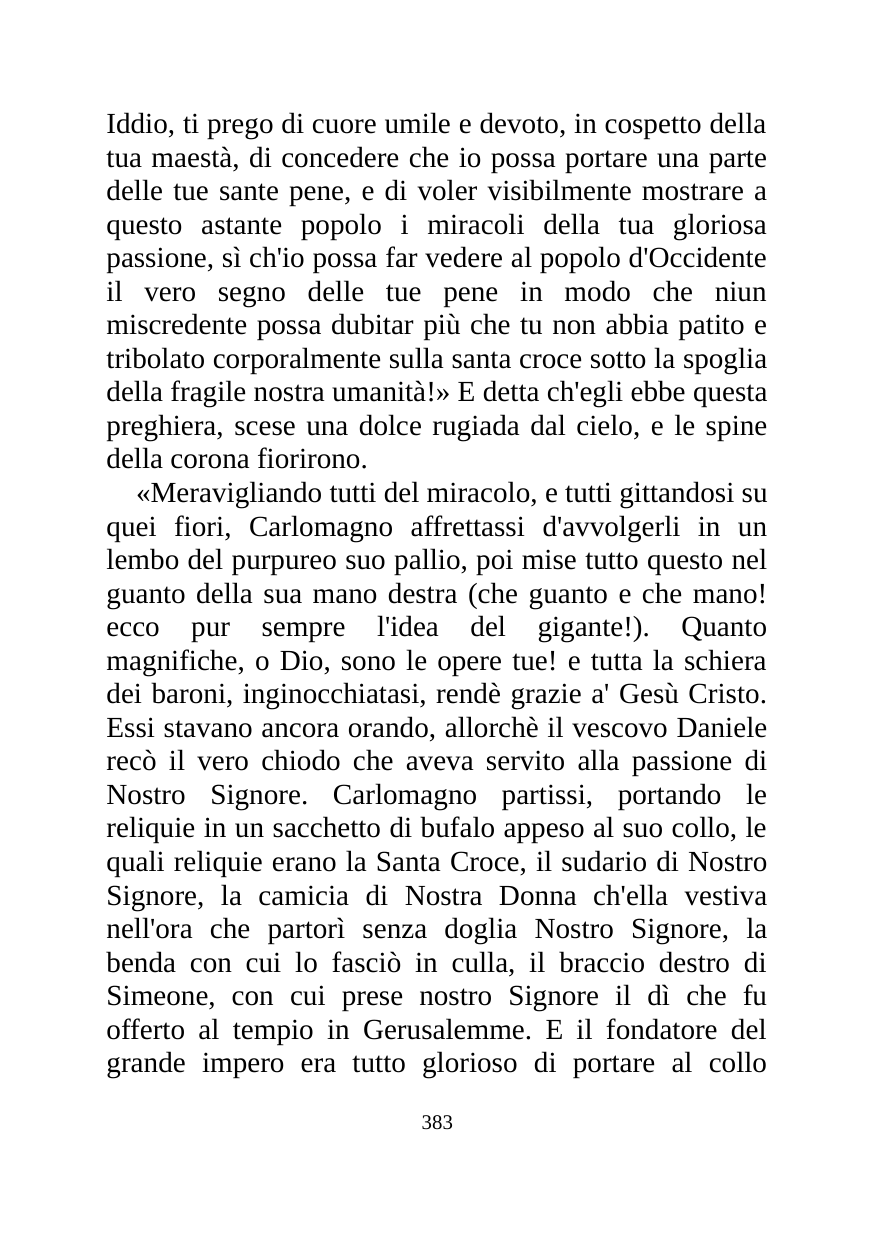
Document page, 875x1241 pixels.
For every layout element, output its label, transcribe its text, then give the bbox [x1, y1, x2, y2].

text «Meravigliando tutti del miracolo, e tutti gittandosi su quei fiori, Carlomagno affrettassi d'avvolgerli in un lembo del purpureo suo pallio, poi mise tutto questo nel guanto della sua mano destra (che guanto e che mano! ecco pur sempre l'idea del gigante!). Quanto magnifiche, o Dio, sono le opere tue! e tutta la schiera dei baroni, inginocchiatasi, rendè grazie a' Gesù Cristo. Essi stavano ancora orando, allorchè il vescovo Daniele recò il vero chiodo che aveva servito alla passione di Nostro Signore. Carlomagno partissi, portando le reliquie in un sacchetto di bufalo appeso al suo collo, le quali reliquie erano la Santa Croce, il sudario di Nostro Signore, la camicia di Nostra Donna ch'ella vestiva nell'ora che partorì senza doglia Nostro Signore, la benda con cui lo fasciò in culla, il braccio destro di Simeone, con cui prese nostro Signore il dì che fu offerto al tempio in Gerusalemme. E il fondatore del grande impero era tutto glorioso di portare al collo [106, 475, 768, 1079]
text Iddio, ti prego di cuore umile e devoto, in cospetto della tua maestà, di concedere che io possa portare una parte delle tue sante pene, e di voler visibilmente mostrare a questo astante popolo i miracoli della tua gloriosa passione, sì ch'io possa far vedere al popolo d'Occidente il vero segno delle tue pene in modo che niun miscredente possa dubitar più che tu non abbia patito e tribolato corporalmente sulla santa croce sotto la spoglia della fragile nostra umanità!» E detta ch'egli ebbe questa preghiera, scese una dolce rugiada dal cielo, e le spine della corona fiorirono. [106, 106, 768, 475]
